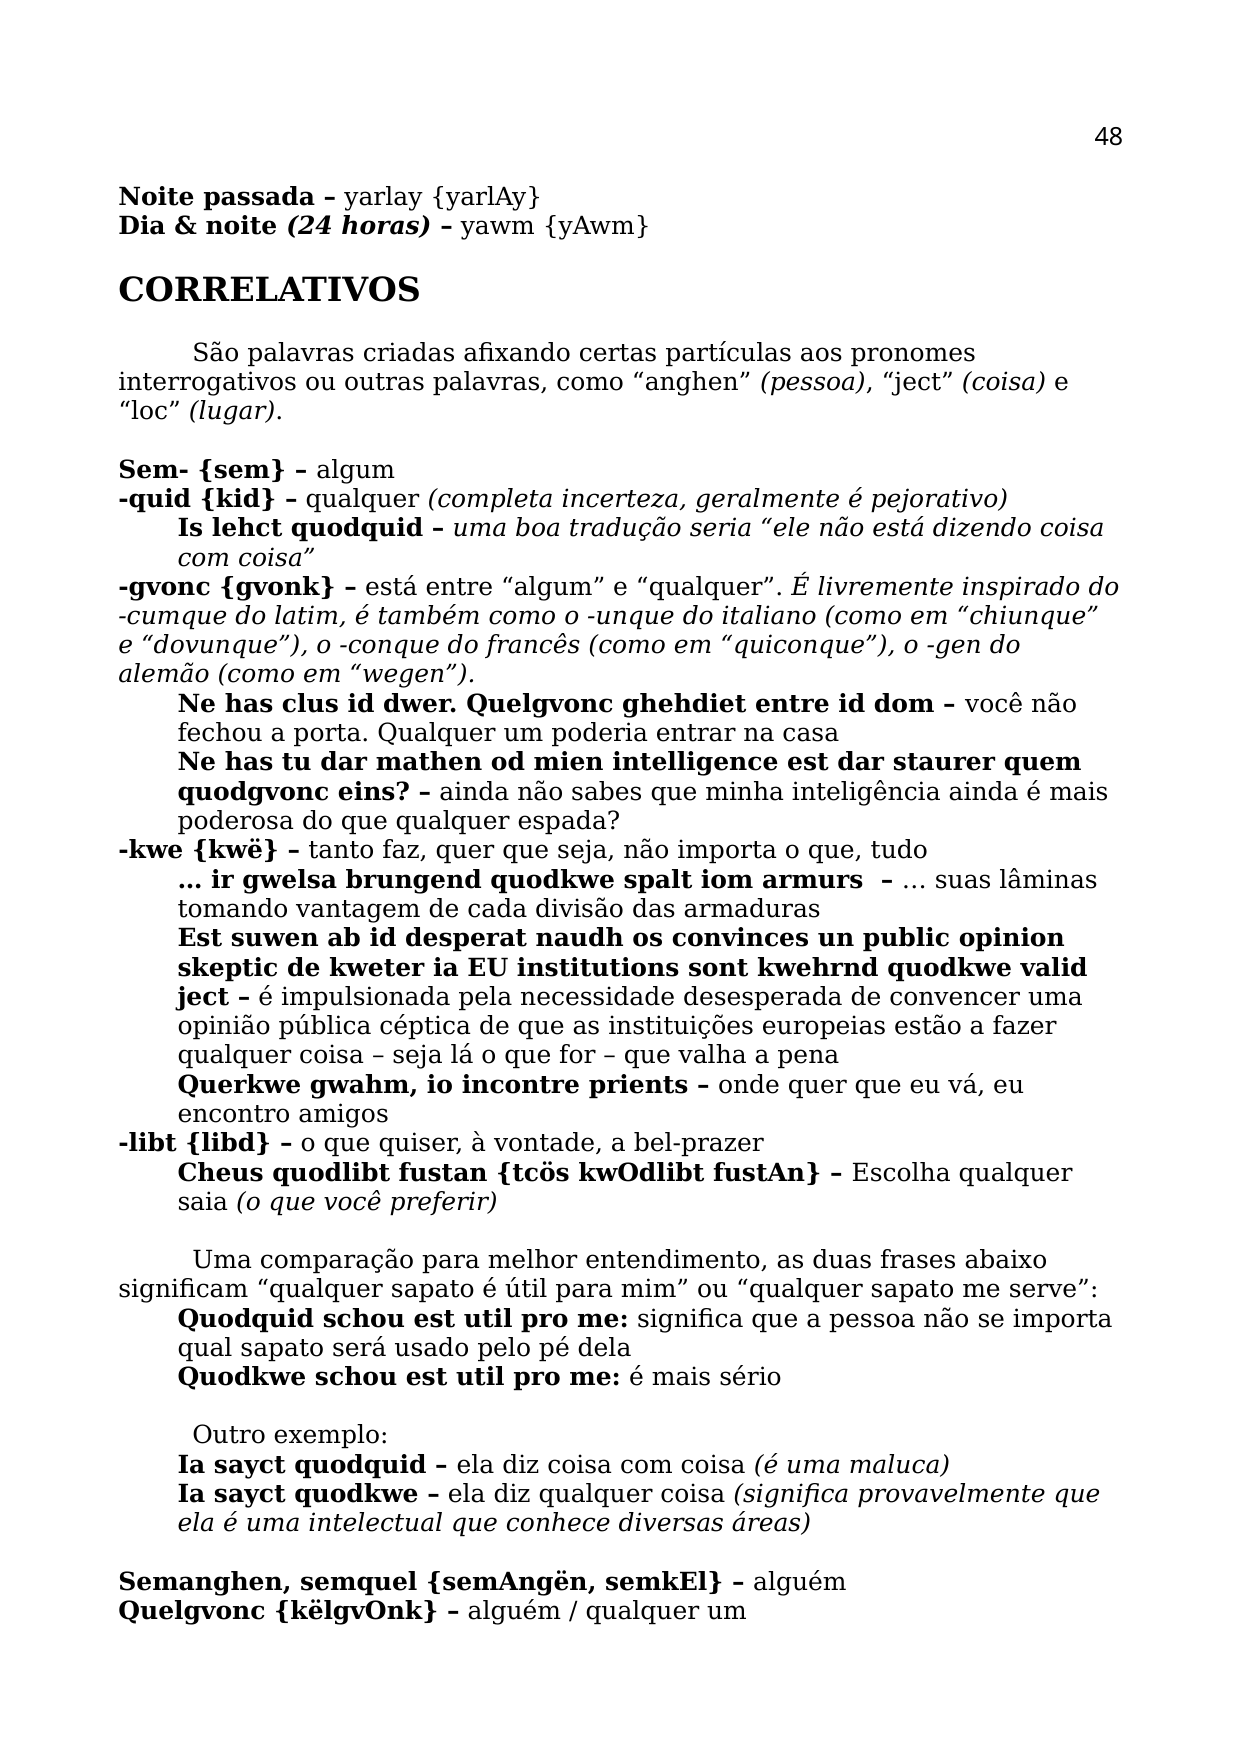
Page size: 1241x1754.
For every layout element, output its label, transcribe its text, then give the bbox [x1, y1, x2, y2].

subtitle CORRELATIVOS [118, 269, 1123, 309]
text Cheus quodlibt fustan {tcös kwOdlibt fustAn} – Escolha qualquer saia (o que você preferir) [177, 1157, 1123, 1216]
text Ia sayct quodkwe – ela diz qualquer coisa (significa provavelmente que ela é uma intelectual que conhece diversas áreas) [177, 1479, 1123, 1538]
text … ir gwelsa brungend quodkwe spalt iom armurs – … suas lâminas tomando vantagem de cada divisão das armaduras [177, 864, 1123, 923]
text Quodkwe schou est util pro me: é mais sério [177, 1362, 1123, 1391]
text Ia sayct quodquid – ela diz coisa com coisa (é uma maluca) [177, 1450, 1123, 1479]
text Quodquid schou est util pro me: significa que a pessoa não se importa qual sapato será usado pelo pé dela [177, 1303, 1123, 1362]
text -libt {libd} – o que quiser, à vontade, a bel-prazer [118, 1128, 1123, 1157]
text Sem- {sem} – algum [118, 454, 1123, 484]
text Is lehct quodquid – uma boa tradução seria “ele não está dizendo coisa com coisa” [177, 513, 1123, 572]
text São palavras criadas afixando certas partículas aos pronomes interrogativos ou outras palavras, como “anghen” (pessoa), “ject” (coisa) e “loc” (lugar). [118, 338, 1123, 425]
text -gvonc {gvonk} – está entre “algum” e “qualquer”. É livremente inspirado do -cumque do latim, é também como o -unque do italiano (como em “chiunque” e “dovunque”), o -conque do francês (como em “quiconque”), o -gen do alemão (como em “wegen”). [118, 572, 1123, 689]
text Est suwen ab id desperat naudh os convinces un public opinion skeptic de kweter ia EU institutions sont kwehrnd quodkwe valid ject – é impulsionada pela necessidade desesperada de convencer uma opinião pública céptica de que as instituições europeias estão a fazer qualquer coisa – seja lá o que for – que valha a pena [177, 923, 1123, 1069]
text Semanghen, semquel {semAngën, semkEl} – alguém [118, 1567, 1123, 1596]
text Quelgvonc {këlgvOnk} – alguém / qualquer um [118, 1596, 1123, 1626]
text Outro exemplo: [118, 1421, 1123, 1450]
text Ne has tu dar mathen od mien intelligence est dar staurer quem quodgvonc eins? – ainda não sabes que minha inteligência ainda é mais poderosa do que qualquer espada? [177, 747, 1123, 835]
text Ne has clus id dwer. Quelgvonc ghehdiet entre id dom – você não fechou a porta. Qualquer um poderia entrar na casa [177, 689, 1123, 747]
text Dia & noite (24 horas) – yawm {yAwm} [118, 211, 1123, 240]
text -kwe {kwë} – tanto faz, quer que seja, não importa o que, tudo [118, 835, 1123, 864]
text Noite passada – yarlay {yarlAy} [118, 182, 1123, 211]
text -quid {kid} – qualquer (completa incerteza, geralmente é pejorativo) [118, 484, 1123, 513]
text Querkwe gwahm, io incontre prients – onde quer que eu vá, eu encontro amigos [177, 1069, 1123, 1128]
text Uma comparação para melhor entendimento, as duas frases abaixo significam “qualquer sapato é útil para mim” ou “qualquer sapato me serve”: [118, 1245, 1123, 1303]
